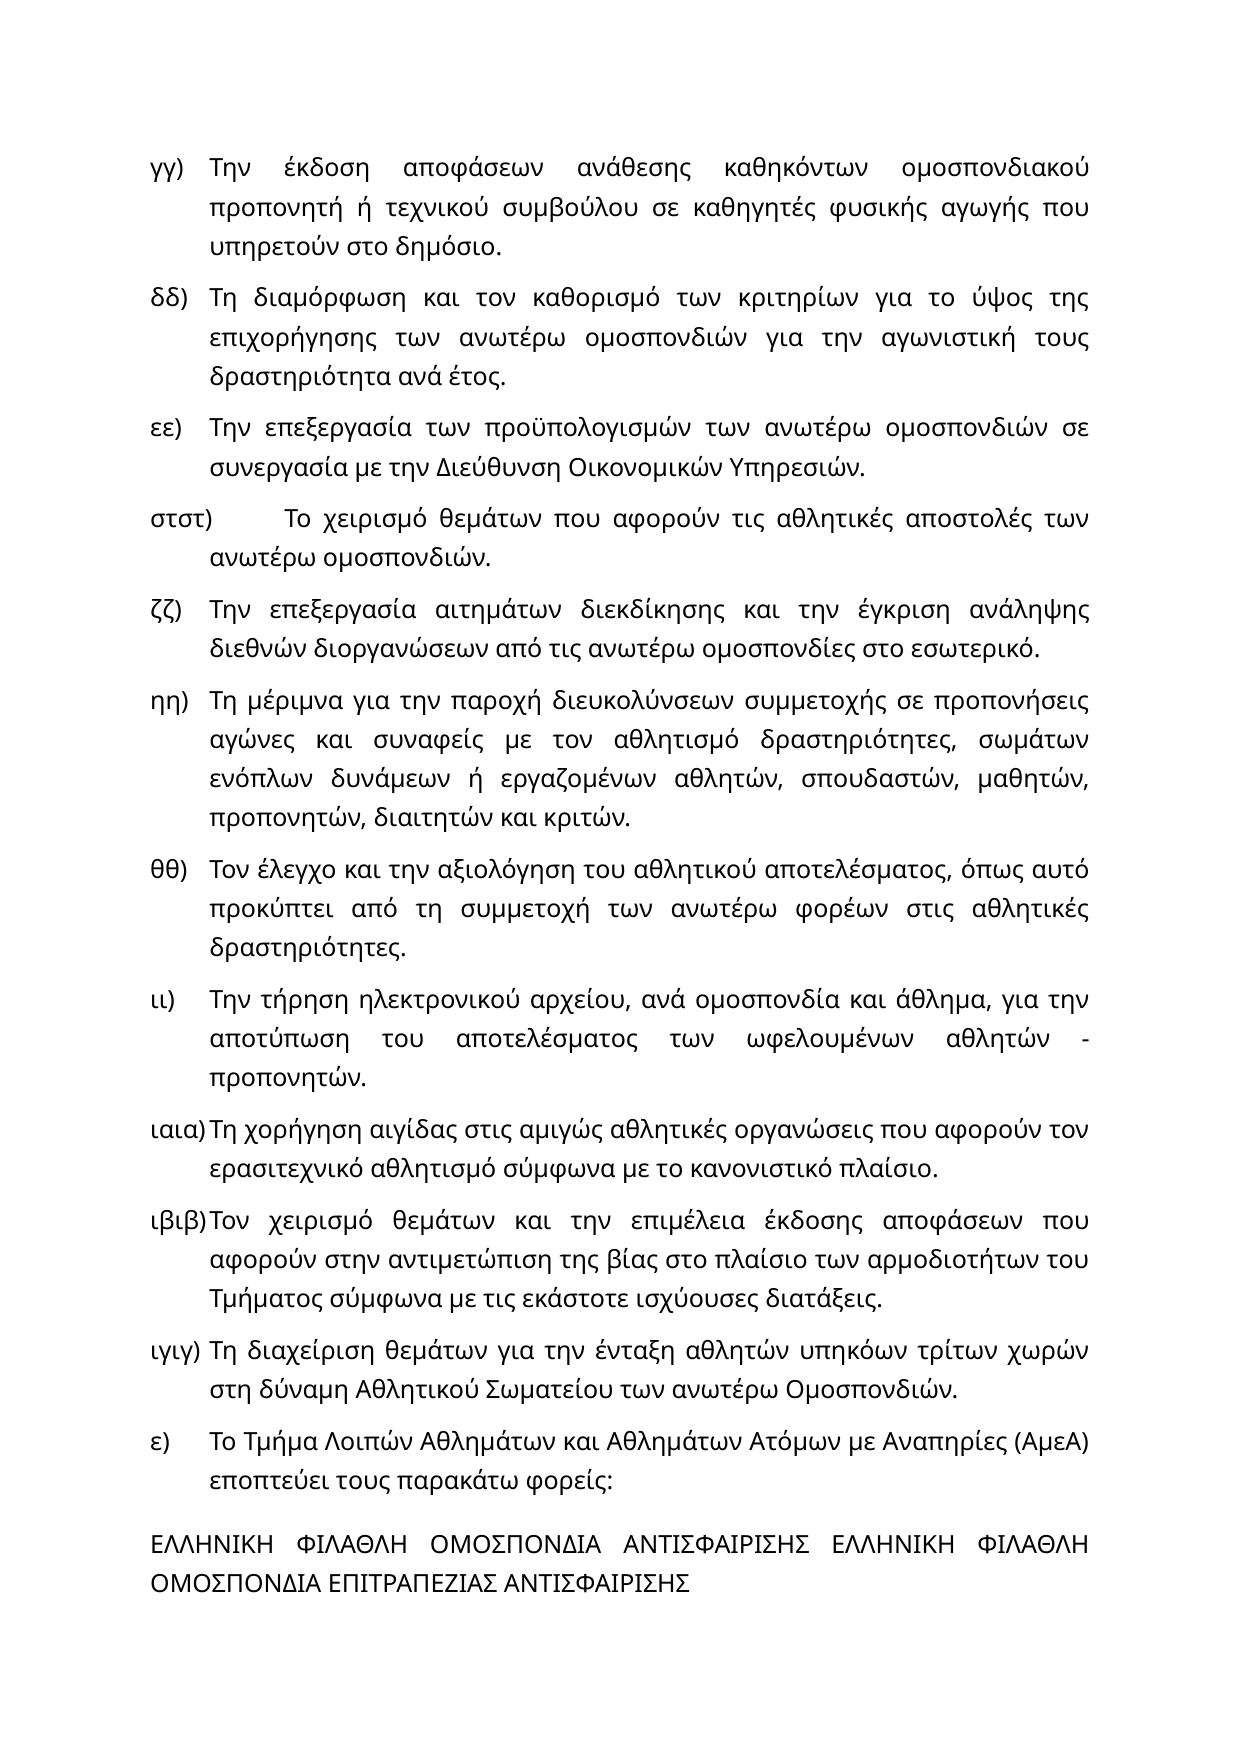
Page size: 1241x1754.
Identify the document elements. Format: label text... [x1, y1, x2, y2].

list ιβιβ) Τον χειρισμό θεμάτων και την επιμέλεια έκδοσης αποφάσεων που αφορούν στην αντιμετώπιση της βίας στο πλαίσιο των αρμοδιοτήτων του Τμήματος σύμφωνα με τις εκάστοτε ισχύουσες διατάξεις. [150, 1202, 1090, 1315]
list ηη) Τη μέριμνα για την παροχή διευκολύνσεων συμμετοχής σε προπονήσεις αγώνες και συναφείς με τον αθλητισμό δραστηριότητες, σωμάτων ενόπλων δυνάμεων ή εργαζομένων αθλητών, σπουδαστών, μαθητών, προπονητών, διαιτητών και κριτών. [150, 682, 1090, 834]
list ιγιγ) Τη διαχείριση θεμάτων για την ένταξη αθλητών υπηκόων τρίτων χωρών στη δύναμη Αθλητικού Σωματείου των ανωτέρω Ομοσπονδιών. [150, 1332, 1090, 1406]
text ΕΛΛΗΝΙΚΗ ΦΙΛΑΘΛΗ ΟΜΟΣΠΟΝΔΙΑ ΑΝΤΙΣΦΑΙΡΙΣΗΣ ΕΛΛΗΝΙΚΗ ΦΙΛΑΘΛΗ ΟΜΟΣΠΟΝΔΙΑ ΕΠΙΤΡΑΠΕΖΙΑΣ ΑΝΤΙΣΦΑΙΡΙΣΗΣ [150, 1527, 1090, 1600]
list εε) Την επεξεργασία των προϋπολογισμών των ανωτέρω ομοσπονδιών σε συνεργασία με την Διεύθυνση Οικονομικών Υπηρεσιών. [150, 410, 1090, 483]
list ιι) Την τήρηση ηλεκτρονικού αρχείου, ανά ομοσπονδία και άθλημα, για την αποτύπωση του αποτελέσματος των ωφελουμένων αθλητών - προπονητών. [150, 982, 1090, 1094]
list θθ) Τον έλεγχο και την αξιολόγηση του αθλητικού αποτελέσματος, όπως αυτό προκύπτει από τη συμμετοχή των ανωτέρω φορέων στις αθλητικές δραστηριότητες. [150, 852, 1090, 964]
list γγ) Την έκδοση αποφάσεων ανάθεσης καθηκόντων ομοσπονδιακού προπονητή ή τεχνικού συμβούλου σε καθηγητές φυσικής αγωγής που υπηρετούν στο δημόσιο. [150, 150, 1090, 262]
list ιαια) Τη χορήγηση αιγίδας στις αμιγώς αθλητικές οργανώσεις που αφορούν τον ερασιτεχνικό αθλητισμό σύμφωνα με το κανονιστικό πλαίσιο. [150, 1112, 1090, 1185]
list στστ) Το χειρισμό θεμάτων που αφορούν τις αθλητικές αποστολές των ανωτέρω ομοσπονδιών. [150, 501, 1090, 574]
list ε) Το Τμήμα Λοιπών Αθλημάτων και Αθλημάτων Ατόμων με Αναπηρίες (ΑμεΑ) εποπτεύει τους παρακάτω φορείς: [150, 1423, 1090, 1497]
list δδ) Τη διαμόρφωση και τον καθορισμό των κριτηρίων για το ύψος της επιχορήγησης των ανωτέρω ομοσπονδιών για την αγωνιστική τους δραστηριότητα ανά έτος. [150, 280, 1090, 392]
list ζζ) Την επεξεργασία αιτημάτων διεκδίκησης και την έγκριση ανάληψης διεθνών διοργανώσεων από τις ανωτέρω ομοσπονδίες στο εσωτερικό. [150, 592, 1090, 665]
